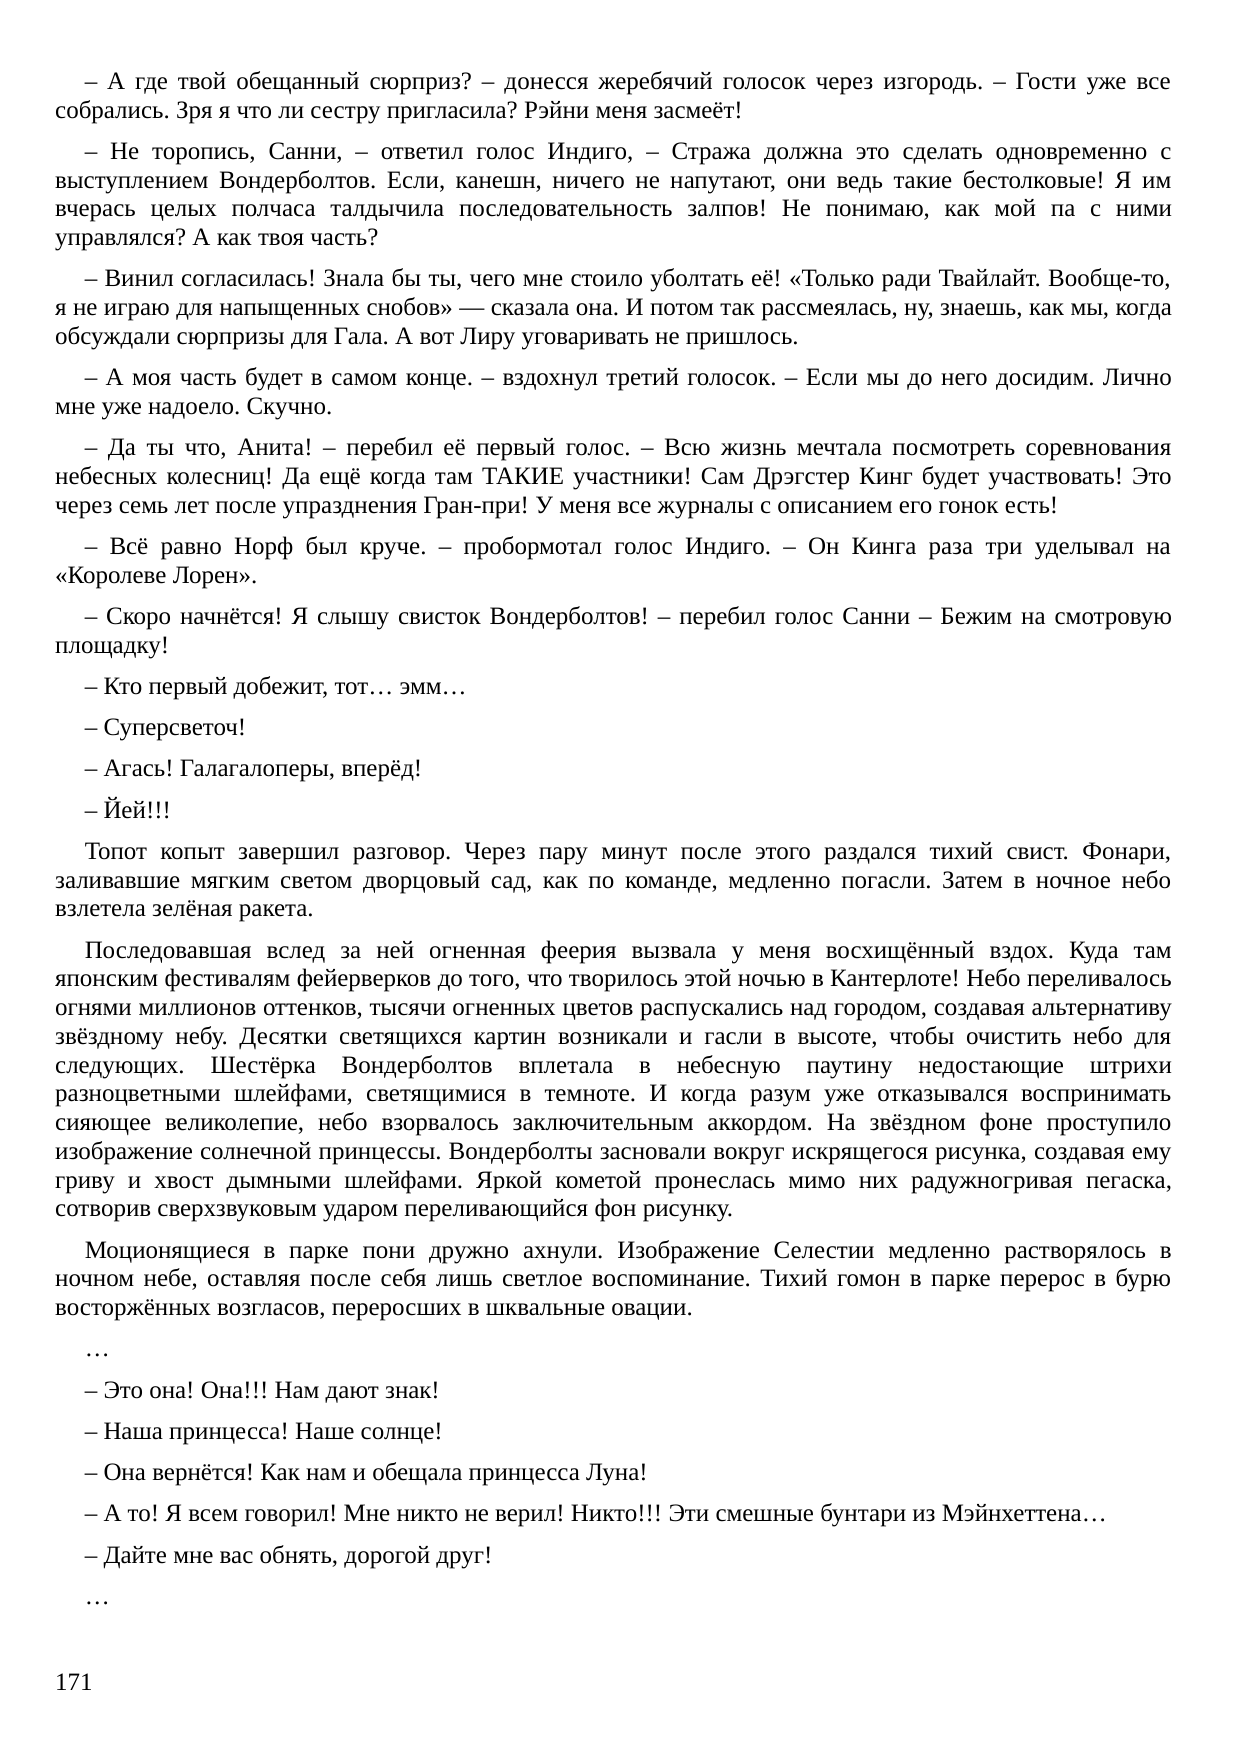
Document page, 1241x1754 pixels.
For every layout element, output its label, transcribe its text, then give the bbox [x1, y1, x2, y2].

text … [55, 1333, 1173, 1362]
text – А то! Я всем говорил! Мне никто не верил! Никто!!! Эти смешные бунтари из Мэйнхеттена… [55, 1498, 1173, 1527]
text – Агась! Галагалоперы, вперёд! [55, 753, 1173, 782]
text – Кто первый добежит, тот… эмм… [55, 671, 1173, 700]
text – А где твой обещанный сюрприз? – донесся жеребячий голосок через изгородь. – Гости уже все собрались. Зря я что ли сестру пригласила? Рэйни меня засмеёт! [55, 66, 1173, 123]
text – Да ты что, Анита! – перебил её первый голос. – Всю жизнь мечтала посмотреть соревнования небесных колесниц! Да ещё когда там ТАКИЕ участники! Сам Дрэгстер Кинг будет участвовать! Это через семь лет после упразднения Гран-при! У меня все журналы с описанием его гонок есть! [55, 432, 1173, 518]
text – Суперсветоч! [55, 712, 1173, 741]
text – Она вернётся! Как нам и обещала принцесса Луна! [55, 1457, 1173, 1486]
text Моционящиеся в парке пони дружно ахнули. Изображение Селестии медленно растворялось в ночном небе, оставляя после себя лишь светлое воспоминание. Тихий гомон в парке перерос в бурю восторжённых возгласов, переросших в шквальные овации. [55, 1235, 1173, 1321]
text – А моя часть будет в самом конце. – вздохнул третий голосок. – Если мы до него досидим. Лично мне уже надоело. Скучно. [55, 362, 1173, 420]
text Последовавшая вслед за ней огненная феерия вызвала у меня восхищённый вздох. Куда там японским фестивалям фейерверков до того, что творилось этой ночью в Кантерлоте! Небо переливалось огнями миллионов оттенков, тысячи огненных цветов распускались над городом, создавая альтернативу звёздному небу. Десятки светящихся картин возникали и гасли в высоте, чтобы очистить небо для следующих. Шестёрка Вондерболтов вплетала в небесную паутину недостающие штрихи разноцветными шлейфами, светящимися в темноте. И когда разум уже отказывался воспринимать сияющее великолепие, небо взорвалось заключительным аккордом. На звёздном фоне проступило изображение солнечной принцессы. Вондерболты засновали вокруг искрящегося рисунка, создавая ему гриву и хвост дымными шлейфами. Яркой кометой пронеслась мимо них радужногривая пегаска, сотворив сверхзвуковым ударом переливающийся фон рисунку. [55, 935, 1173, 1222]
text – Дайте мне вас обнять, дорогой друг! [55, 1540, 1173, 1568]
text – Не торопись, Санни, – ответил голос Индиго, – Стража должна это сделать одновременно с выступлением Вондерболтов. Если, канешн, ничего не напутают, они ведь такие бестолковые! Я им вчерась целых полчаса талдычила последовательность залпов! Не понимаю, как мой па с ними управлялся? А как твоя часть? [55, 136, 1173, 251]
text – Всё равно Норф был круче. – пробормотал голос Индиго. – Он Кинга раза три уделывал на «Королеве Лорен». [55, 531, 1173, 588]
text – Винил согласилась! Знала бы ты, чего мне стоило уболтать её! «Только ради Твайлайт. Вообще-то, я не играю для напыщенных снобов» — сказала она. И потом так рассмеялась, ну, знаешь, как мы, когда обсуждали сюрпризы для Гала. А вот Лиру уговаривать не пришлось. [55, 263, 1173, 350]
text … [55, 1581, 1173, 1610]
text – Йей!!! [55, 795, 1173, 823]
text – Скоро начнётся! Я слышу свисток Вондерболтов! – перебил голос Санни – Бежим на смотровую площадку! [55, 601, 1173, 658]
text Топот копыт завершил разговор. Через пару минут после этого раздался тихий свист. Фонари, заливавшие мягким светом дворцовый сад, как по команде, медленно погасли. Затем в ночное небо взлетела зелёная ракета. [55, 836, 1173, 922]
text – Это она! Она!!! Нам дают знак! [55, 1375, 1173, 1403]
text – Наша принцесса! Наше солнце! [55, 1416, 1173, 1445]
